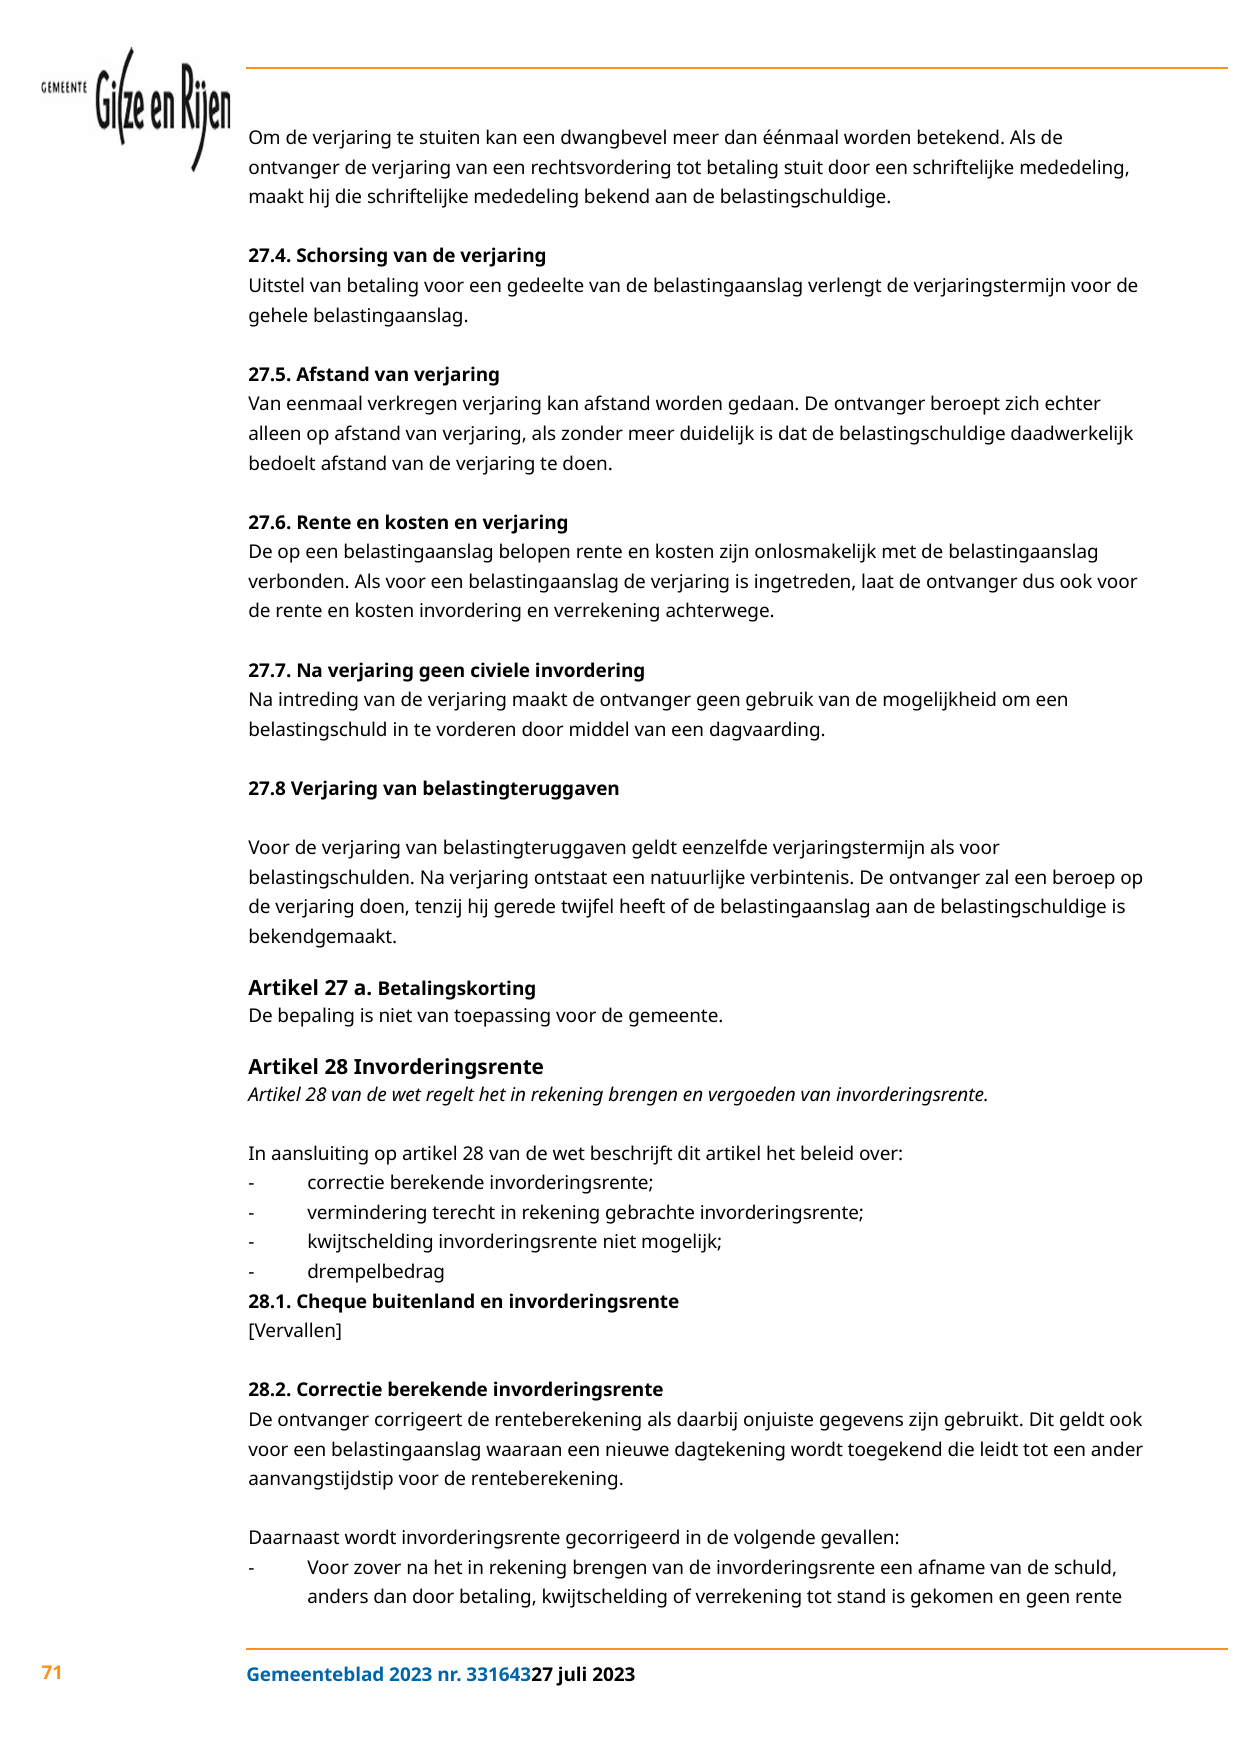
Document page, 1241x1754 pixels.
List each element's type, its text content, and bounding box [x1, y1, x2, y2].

list correctie berekende invorderingsrente; [248, 1169, 1152, 1195]
text 27.4. Schorsing van de verjaring [248, 243, 1152, 268]
text Voor de verjaring van belastingteruggaven geldt eenzelfde verjaringstermijn als voor belastingschulden. Na verjaring ontstaat een natuurlijke verbintenis. De ontvanger zal een beroep op de verjaring doen, tenzij hij gerede twijfel heeft of de belastingaanslag aan de belastingschuldige is bekendgemaakt. [248, 834, 1152, 949]
text 28.1. Cheque buitenland en invorderingsrente [248, 1288, 1152, 1314]
text Na intreding van de verjaring maakt de ontvanger geen gebruik van de mogelijkheid om een belastingschuld in te vorderen door middel van een dagvaarding. [248, 686, 1152, 742]
text Artikel 28 van de wet regelt het in rekening brengen en vergoeden van invorderingsrente. [248, 1081, 1152, 1107]
list drempelbedrag [248, 1258, 1152, 1284]
text [Vervallen] [248, 1317, 1152, 1343]
text Artikel 27 a. Betalingskorting [248, 973, 1152, 1002]
text 27.6. Rente en kosten en verjaring [248, 509, 1152, 535]
list Voor zover na het in rekening brengen van de invorderingsrente een afname van de schuld, anders dan door betaling, kwijtschelding of verrekening tot stand is gekomen en geen rente [248, 1554, 1152, 1609]
text 27.7. Na verjaring geen civiele invordering [248, 657, 1152, 683]
text De bepaling is niet van toepassing voor de gemeente. [248, 1002, 1152, 1028]
text Van eenmaal verkregen verjaring kan afstand worden gedaan. De ontvanger beroept zich echter alleen op afstand van verjaring, als zonder meer duidelijk is dat de belastingschuldige daadwerkelijk bedoelt afstand van de verjaring te doen. [248, 391, 1152, 476]
picture [41, 47, 231, 172]
list vermindering terecht in rekening gebrachte invorderingsrente; [248, 1199, 1152, 1225]
text Daarnaast wordt invorderingsrente gecorrigeerd in de volgende gevallen: [248, 1524, 1152, 1550]
text Uitstel van betaling voor een gedeelte van de belastingaanslag verlengt de verjaringstermijn voor de gehele belastingaanslag. [248, 272, 1152, 328]
text De op een belastingaanslag belopen rente en kosten zijn onlosmakelijk met de belastingaanslag verbonden. Als voor een belastingaanslag de verjaring is ingetreden, laat de ontvanger dus ook voor de rente en kosten invordering en verrekening achterwege. [248, 538, 1152, 623]
text In aansluiting op artikel 28 van de wet beschrijft dit artikel het beleid over: [248, 1140, 1152, 1166]
text 27.8 Verjaring van belastingteruggaven [248, 775, 1152, 801]
text Om de verjaring te stuiten kan een dwangbevel meer dan éénmaal worden betekend. Als de ontvanger de verjaring van een rechtsvordering tot betaling stuit door een schriftelijke mededeling, maakt hij die schriftelijke mededeling bekend aan de belastingschuldige. [248, 124, 1152, 209]
text Artikel 28 Invorderingsrente [248, 1052, 1152, 1081]
text 27.5. Afstand van verjaring [248, 361, 1152, 387]
text 28.2. Correctie berekende invorderingsrente [248, 1377, 1152, 1402]
list kwijtschelding invorderingsrente niet mogelijk; [248, 1229, 1152, 1254]
text De ontvanger corrigeert de renteberekening als daarbij onjuiste gegevens zijn gebruikt. Dit geldt ook voor een belastingaanslag waaraan een nieuwe dagtekening wordt toegekend die leidt tot een ander aanvangstijdstip voor de renteberekening. [248, 1406, 1152, 1491]
